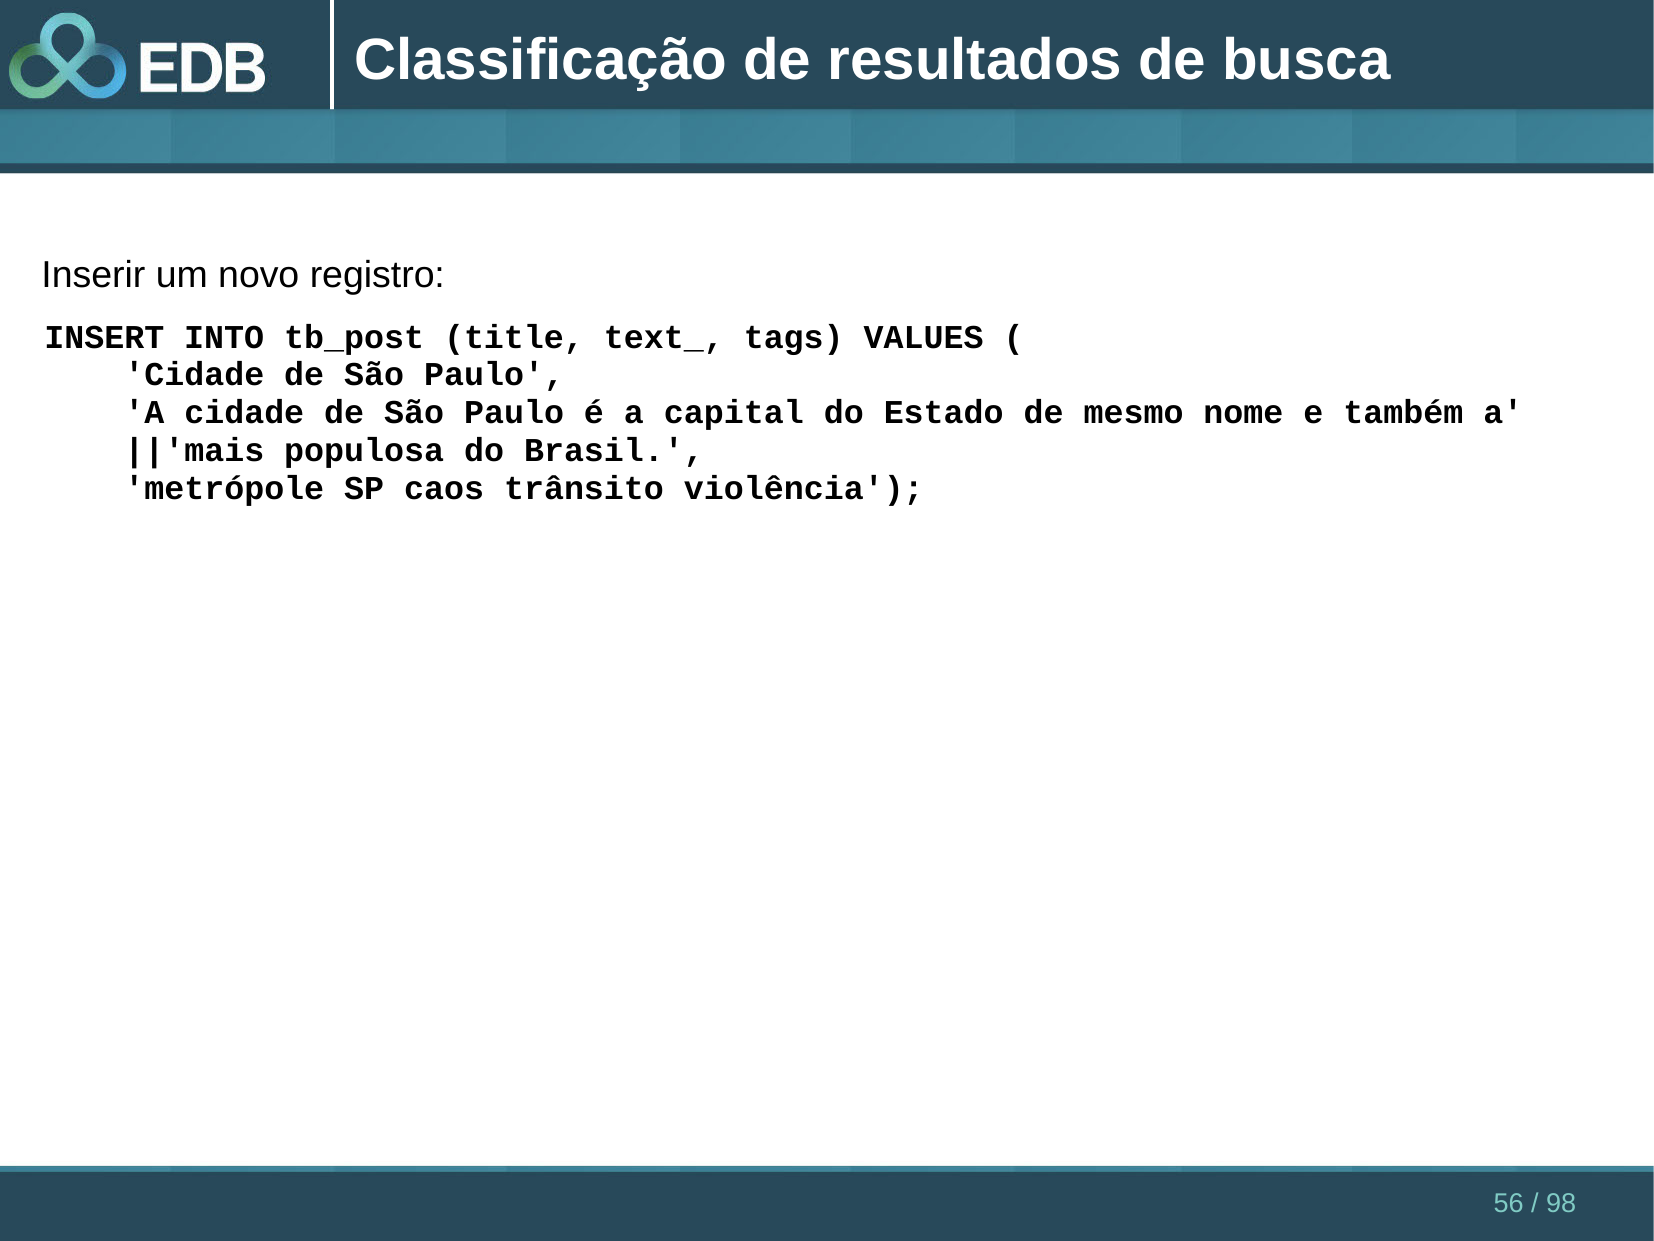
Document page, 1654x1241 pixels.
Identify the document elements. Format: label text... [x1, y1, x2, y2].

picture [0, 0, 1654, 1241]
text_box INSERT INTO tb_post (title, text_, tags) VALUES ( 'Cidade de São Paulo', 'A cidade de São Paulo é a capital do Estado de mesmo nome e também a' ||'mais populosa do Brasil.', 'metrópole SP caos trânsito violência'); [29, 313, 1625, 517]
list Inserir um novo registro: [41, 253, 1530, 313]
title Classificação de resultados de busca [354, 0, 1625, 125]
